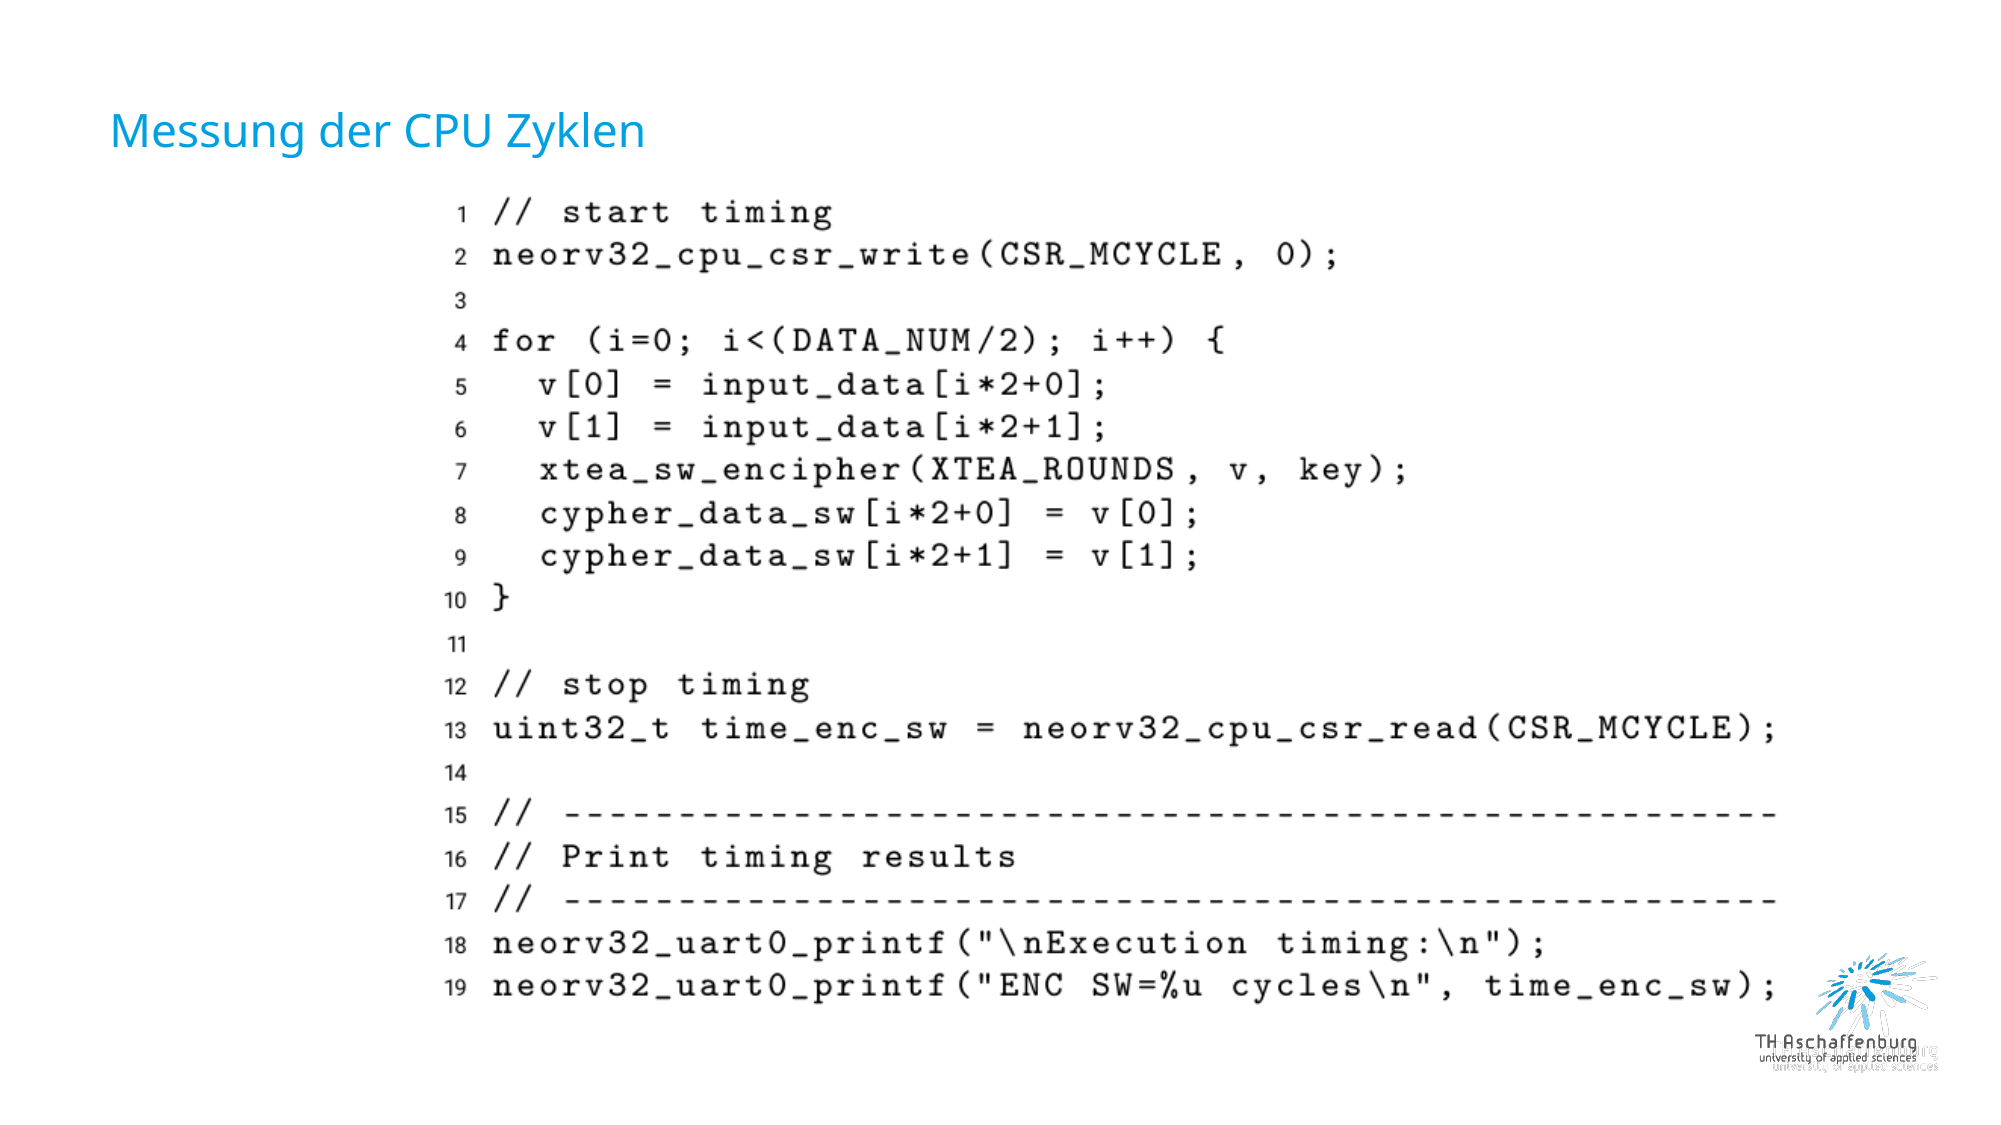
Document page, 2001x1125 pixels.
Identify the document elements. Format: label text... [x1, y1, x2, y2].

title Messung der CPU Zyklen [94, 94, 1820, 165]
picture [436, 171, 1938, 1073]
